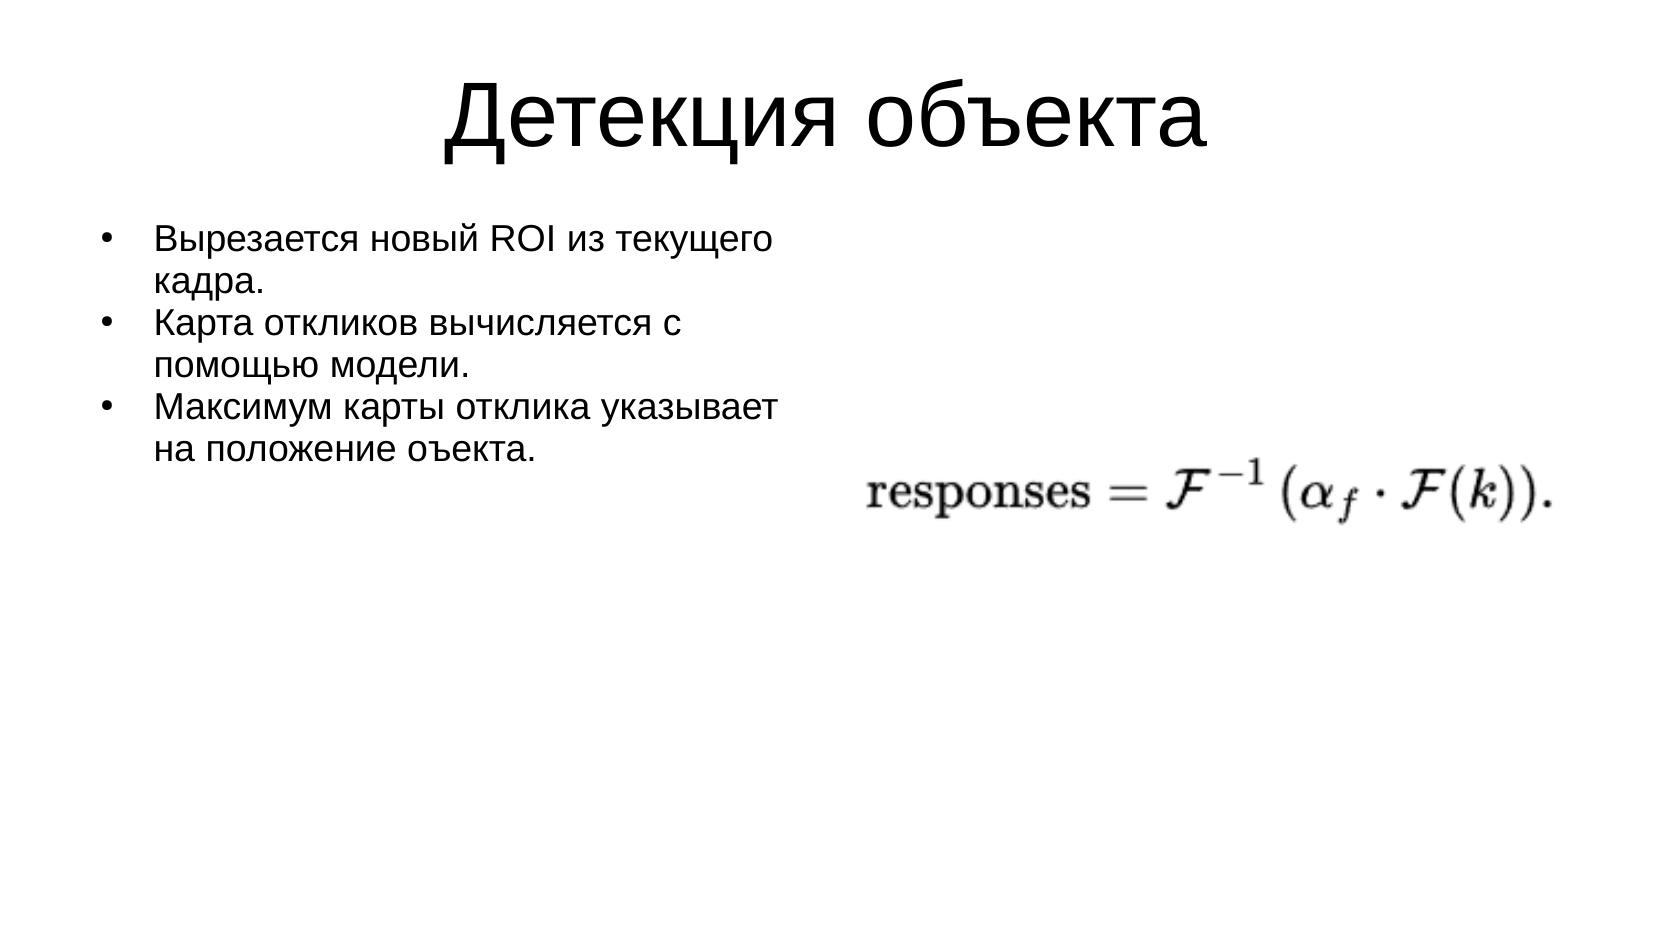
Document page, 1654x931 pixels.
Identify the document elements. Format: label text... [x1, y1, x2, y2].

list Вырезается новый ROI из текущего кадра. Карта откликов вычисляется с помощью модели. Максимум карты отклика указывает на положение оъекта. [82, 217, 809, 758]
title Детекция объекта [82, 37, 1571, 193]
picture [845, 445, 1572, 530]
